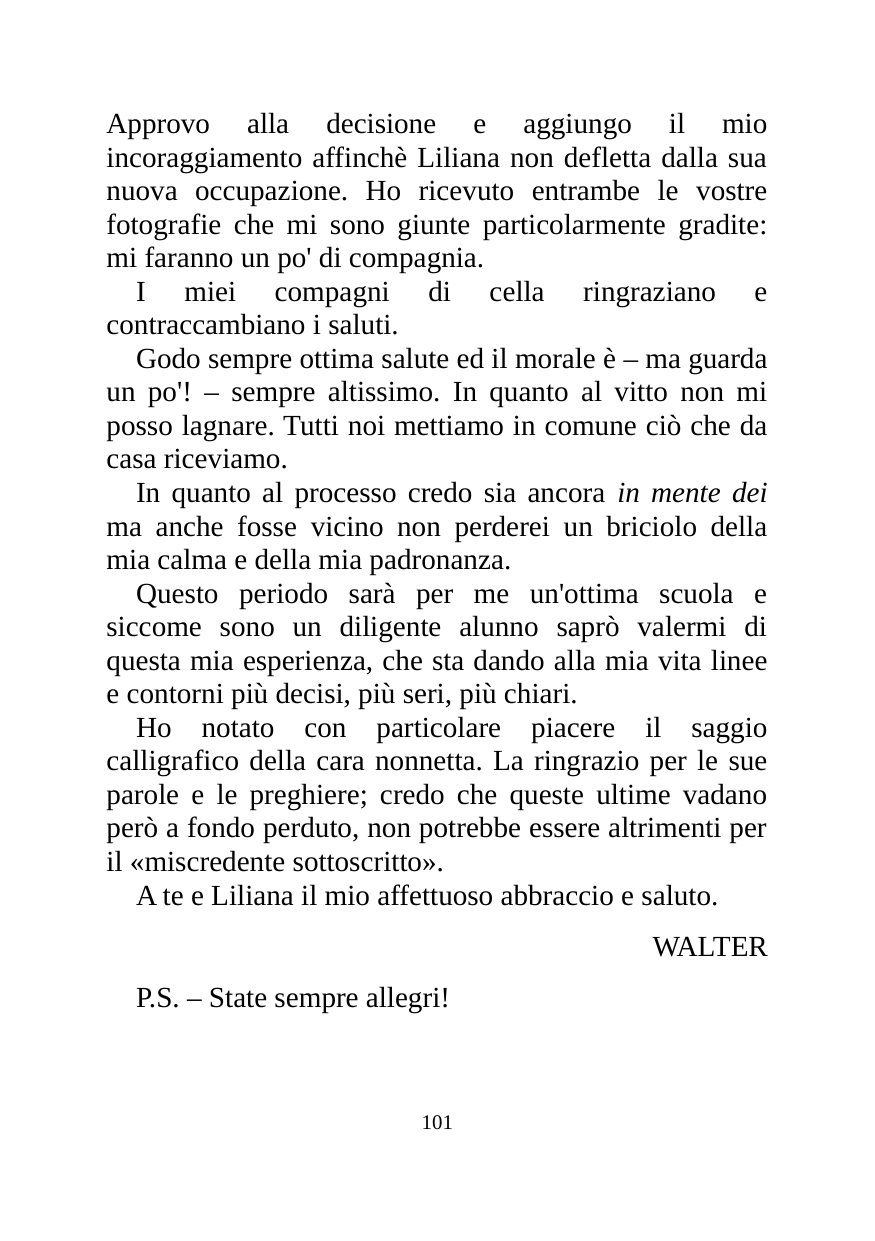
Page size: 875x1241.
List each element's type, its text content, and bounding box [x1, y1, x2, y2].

text I miei compagni di cella ringraziano e contraccambiano i saluti. [106, 274, 768, 341]
text P.S. – State sempre allegri! [106, 980, 768, 1014]
text Questo periodo sarà per me un'ottima scuola e siccome sono un diligente alunno saprò valermi di questa mia esperienza, che sta dando alla mia vita linee e contorni più decisi, più seri, più chiari. [106, 576, 768, 710]
text WALTER [106, 929, 768, 962]
text In quanto al processo credo sia ancora in mente dei ma anche fosse vicino non perderei un briciolo della mia calma e della mia padronanza. [106, 475, 768, 576]
text Godo sempre ottima salute ed il morale è – ma guarda un po'! – sempre altissimo. In quanto al vitto non mi posso lagnare. Tutti noi mettiamo in comune ciò che da casa riceviamo. [106, 341, 768, 475]
text Ho notato con particolare piacere il saggio calligrafico della cara nonnetta. La ringrazio per le sue parole e le preghiere; credo che queste ultime vadano però a fondo perduto, non potrebbe essere altrimenti per il «miscredente sottoscritto». [106, 710, 768, 878]
text A te e Liliana il mio affettuoso abbraccio e saluto. [106, 878, 768, 911]
text Approvo alla decisione e aggiungo il mio incoraggiamento affinchè Liliana non defletta dalla sua nuova occupazione. Ho ricevuto entrambe le vostre fotografie che mi sono giunte particolarmente gradite: mi faranno un po' di compagnia. [106, 106, 768, 274]
